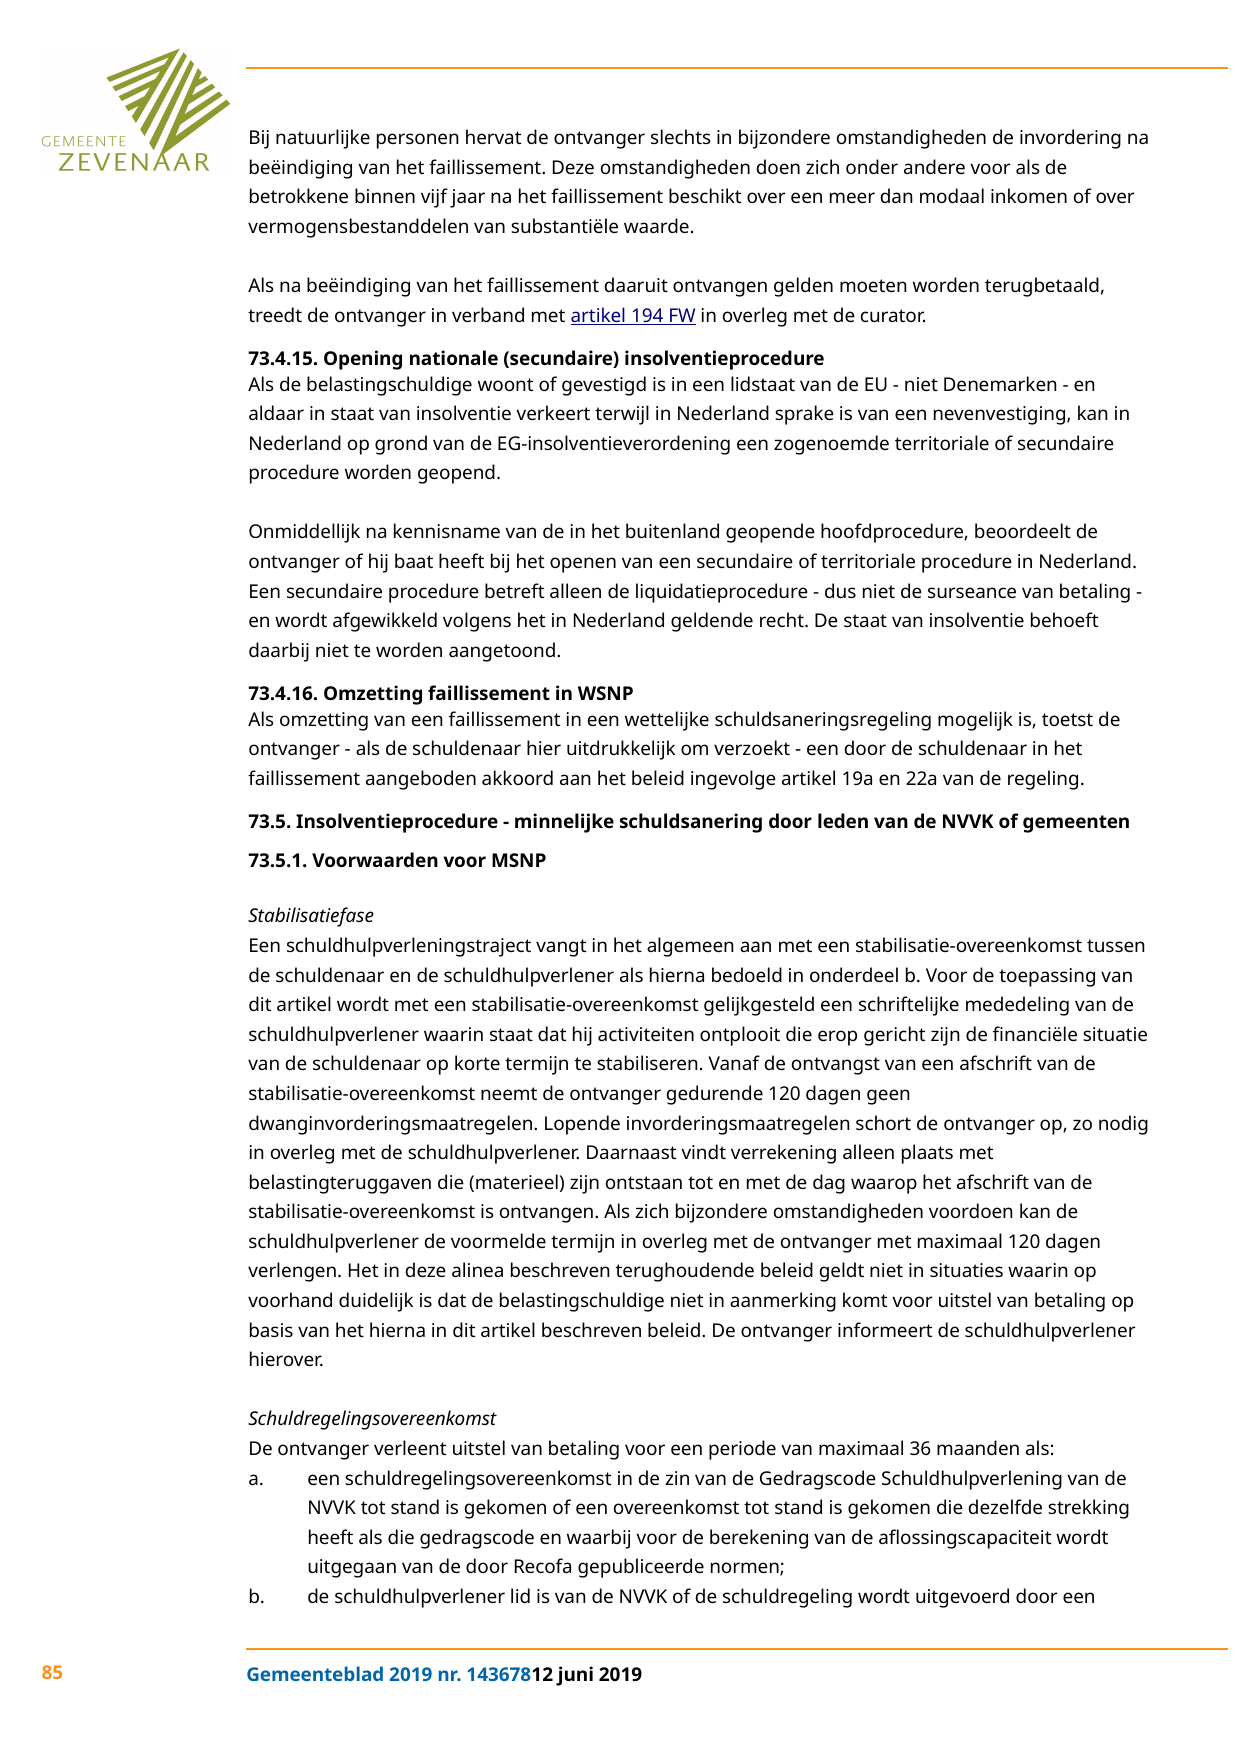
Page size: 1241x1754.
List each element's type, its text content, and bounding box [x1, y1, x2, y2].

text Als omzetting van een faillissement in een wettelijke schuldsaneringsregeling mogelijk is, toetst de ontvanger - als de schuldenaar hier uitdrukkelijk om verzoekt - een door de schuldenaar in het faillissement aangeboden akkoord aan het beleid ingevolge artikel 19a en 22a van de regeling. [248, 706, 1152, 791]
text 73.5. Insolventieprocedure - minnelijke schuldsanering door leden van de NVVK of gemeenten [248, 808, 1152, 834]
text Bij natuurlijke personen hervat de ontvanger slechts in bijzondere omstandigheden de invordering na beëindiging van het faillissement. Deze omstandigheden doen zich onder andere voor als de betrokkene binnen vijf jaar na het faillissement beschikt over een meer dan modaal inkomen of over vermogensbestanddelen van substantiële waarde. [248, 124, 1152, 239]
text Schuldregelingsovereenkomst [248, 1406, 1152, 1431]
picture [41, 47, 231, 172]
text Stabilisatiefase [248, 903, 1152, 928]
text Als na beëindiging van het faillissement daaruit ontvangen gelden moeten worden terugbetaald, treedt de ontvanger in verband met artikel 194 FW in overleg met de curator. [248, 272, 1152, 328]
text 73.4.16. Omzetting faillissement in WSNP [248, 680, 1152, 706]
list de schuldhulpverlener lid is van de NVVK of de schuldregeling wordt uitgevoerd door een [248, 1583, 1152, 1609]
text Onmiddellijk na kennisname van de in het buitenland geopende hoofdprocedure, beoordeelt de ontvanger of hij baat heeft bij het openen van een secundaire of territoriale procedure in Nederland. Een secundaire procedure betreft alleen de liquidatieprocedure - dus niet de surseance van betaling - en wordt afgewikkeld volgens het in Nederland geldende recht. De staat van insolventie behoeft daarbij niet te worden aangetoond. [248, 519, 1152, 663]
text 73.5.1. Voorwaarden voor MSNP [248, 847, 1152, 873]
text Als de belastingschuldige woont of gevestigd is in een lidstaat van de EU - niet Denemarken - en aldaar in staat van insolventie verkeert terwijl in Nederland sprake is van een nevenvestiging, kan in Nederland op grond van de EG-insolventieverordening een zogenoemde territoriale of secundaire procedure worden geopend. [248, 371, 1152, 485]
text Een schuldhulpverleningstraject vangt in het algemeen aan met een stabilisatie-overeenkomst tussen de schuldenaar en de schuldhulpverlener als hierna bedoeld in onderdeel b. Voor de toepassing van dit artikel wordt met een stabilisatie-overeenkomst gelijkgesteld een schriftelijke mededeling van de schuldhulpverlener waarin staat dat hij activiteiten ontplooit die erop gericht zijn de financiële situatie van de schuldenaar op korte termijn te stabiliseren. Vanaf de ontvangst van een afschrift van de stabilisatie-overeenkomst neemt de ontvanger gedurende 120 dagen geen dwanginvorderingsmaatregelen. Lopende invorderingsmaatregelen schort de ontvanger op, zo nodig in overleg met de schuldhulpverlener. Daarnaast vindt verrekening alleen plaats met belastingteruggaven die (materieel) zijn ontstaan tot en met de dag waarop het afschrift van de stabilisatie-overeenkomst is ontvangen. Als zich bijzondere omstandigheden voordoen kan de schuldhulpverlener de voormelde termijn in overleg met de ontvanger met maximaal 120 dagen verlengen. Het in deze alinea beschreven terughoudende beleid geldt niet in situaties waarin op voorhand duidelijk is dat de belastingschuldige niet in aanmerking komt voor uitstel van betaling op basis van het hierna in dit artikel beschreven beleid. De ontvanger informeert de schuldhulpverlener hierover. [248, 932, 1152, 1372]
list een schuldregelingsovereenkomst in de zin van de Gedragscode Schuldhulpverlening van de NVVK tot stand is gekomen of een overeenkomst tot stand is gekomen die dezelfde strekking heeft als die gedragscode en waarbij voor de berekening van de aflossingscapaciteit wordt uitgegaan van de door Recofa gepubliceerde normen; [248, 1465, 1152, 1579]
text De ontvanger verleent uitstel van betaling voor een periode van maximaal 36 maanden als: [248, 1435, 1152, 1461]
text 73.4.15. Opening nationale (secundaire) insolventieprocedure [248, 345, 1152, 371]
